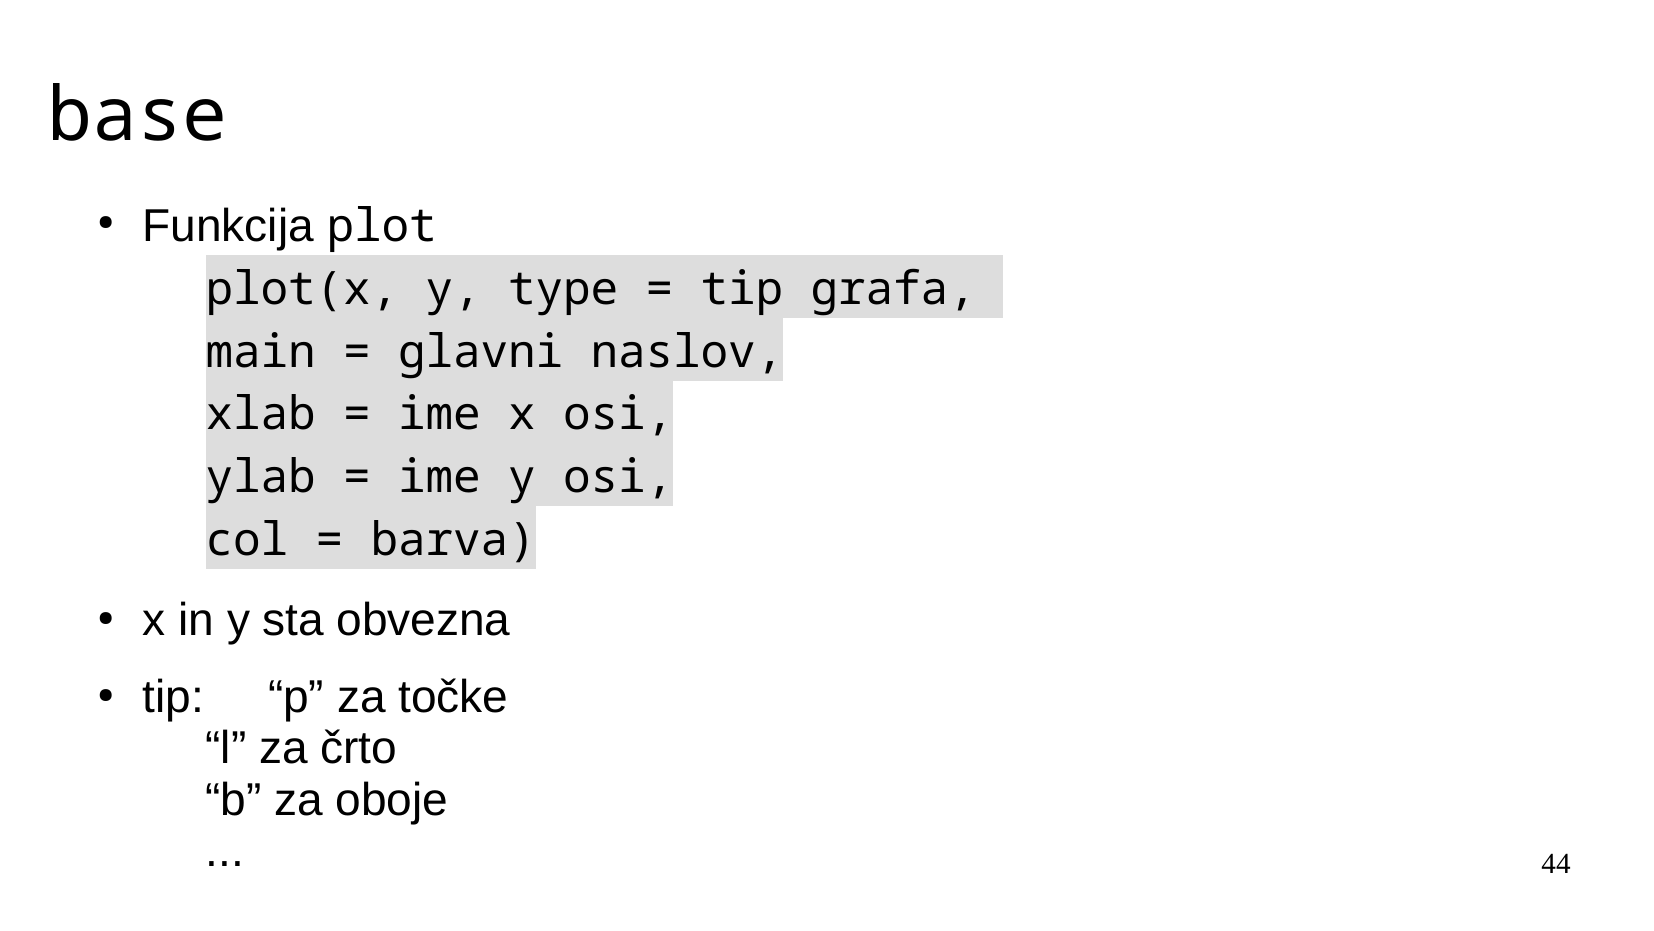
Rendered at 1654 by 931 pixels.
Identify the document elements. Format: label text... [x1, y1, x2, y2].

list Funkcija plot plot(x, y, type = tip grafa, main = glavni naslov, xlab = ime x osi, ylab = ime y osi, col = barva) x in y sta obvezna tip: “p” za točke “l” za črto “b” za oboje ... [82, 192, 1571, 898]
title base [47, 33, 1536, 189]
